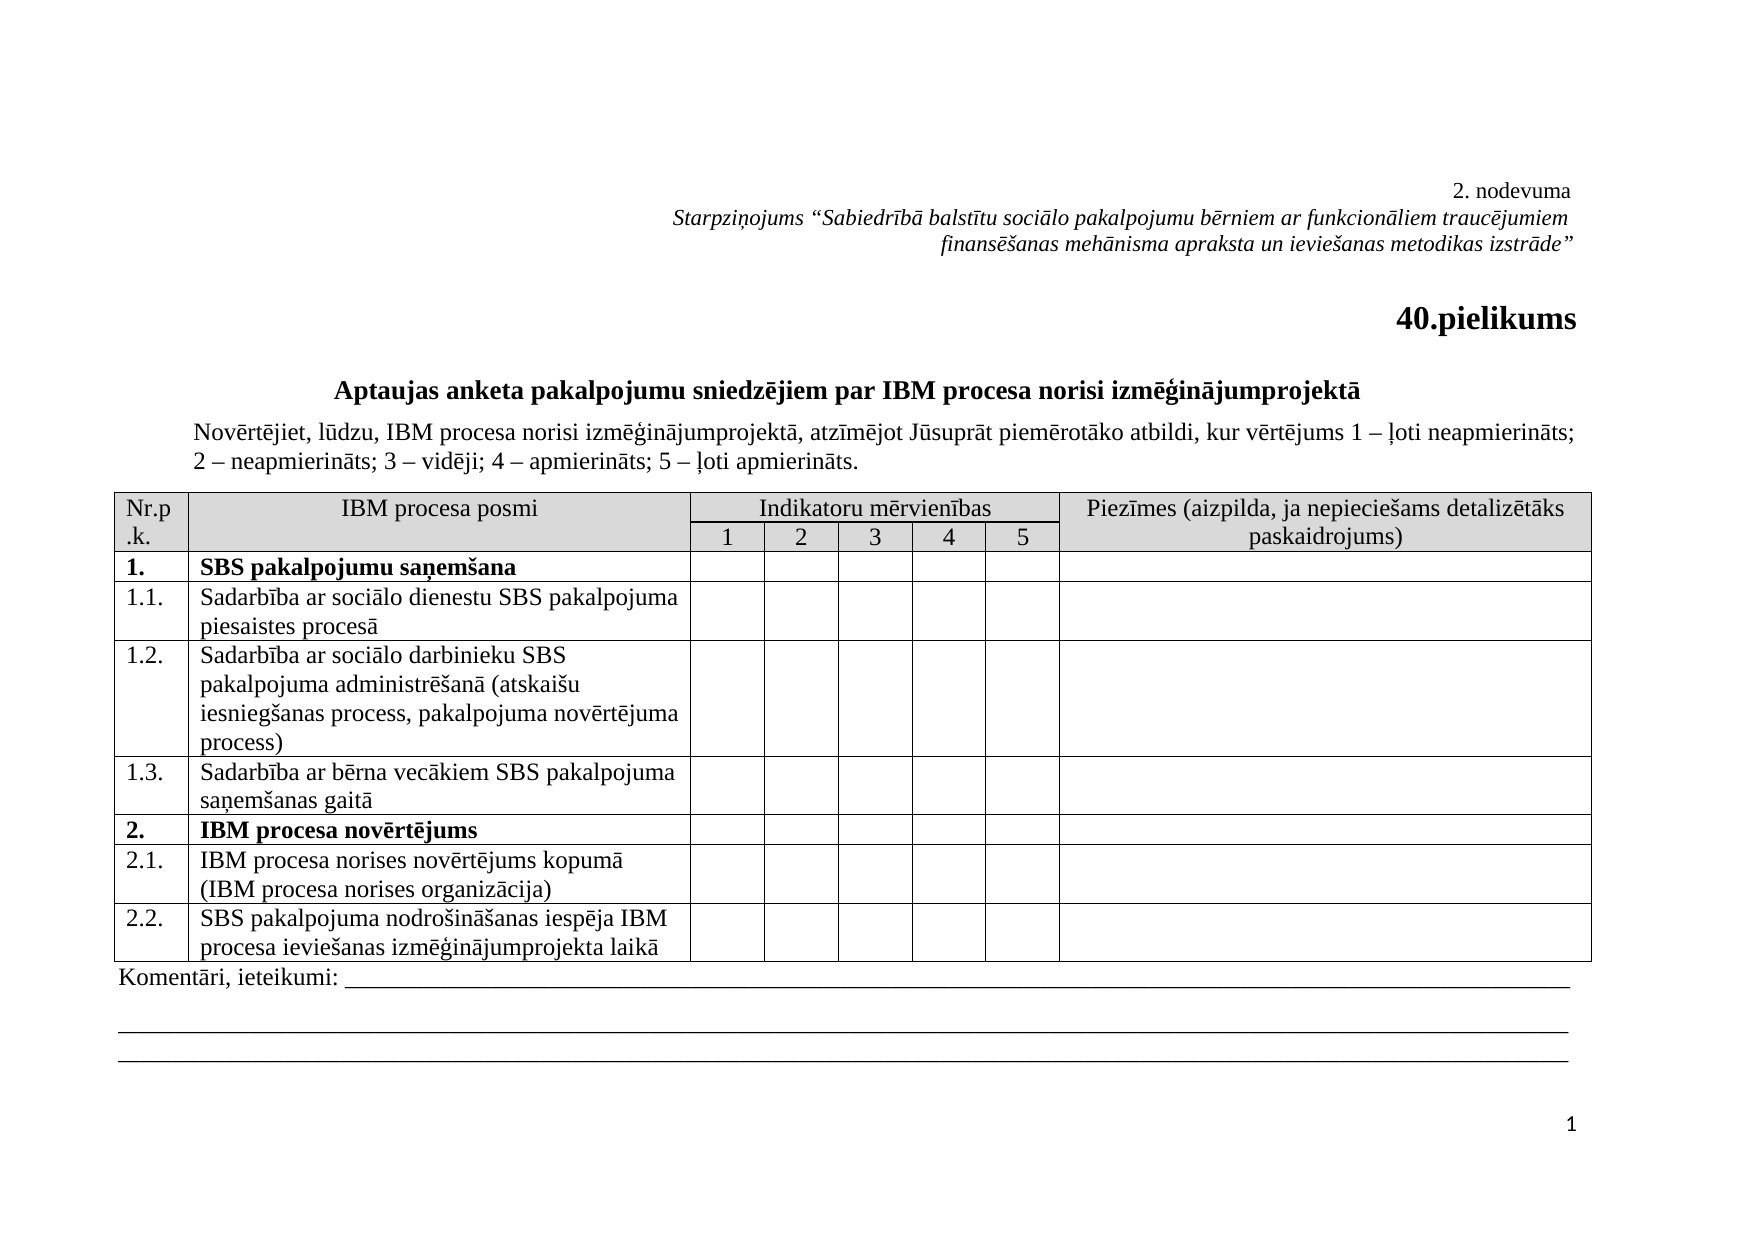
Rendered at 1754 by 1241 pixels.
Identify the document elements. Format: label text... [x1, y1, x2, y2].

table_cell [986, 845, 1059, 902]
table_header Nr.p.k. [115, 493, 188, 551]
table_cell IBM procesa novērtējums [189, 815, 690, 844]
table_cell 2. [115, 815, 188, 844]
table_cell [913, 641, 985, 756]
table_cell [839, 904, 912, 961]
table_cell [691, 904, 764, 961]
table_cell [691, 582, 764, 639]
table_cell 2 [765, 523, 838, 551]
table_cell 1.2. [115, 641, 188, 756]
table_cell [765, 552, 838, 581]
table_header Indikatoru mērvienības [691, 493, 1059, 521]
subtitle Aptaujas anketa pakalpojumu sniedzējiem par IBM procesa norisi izmēģinājumprojektā [118, 374, 1577, 405]
table_cell [1060, 904, 1591, 961]
table_cell [691, 815, 764, 844]
table_cell [913, 904, 985, 961]
table_cell [765, 845, 838, 902]
table_cell [839, 845, 912, 902]
table_cell [691, 757, 764, 814]
table_cell [691, 845, 764, 902]
table_cell [986, 904, 1059, 961]
table_cell [986, 552, 1059, 581]
table_cell [765, 815, 838, 844]
table_cell 1.3. [115, 757, 188, 814]
text finansēšanas mehānisma apraksta un ieviešanas metodikas izstrāde” [118, 230, 1577, 256]
table_cell [1060, 845, 1591, 902]
table_header IBM procesa posmi [189, 493, 690, 551]
table_cell [1060, 757, 1591, 814]
table_cell SBS pakalpojumu saņemšana [189, 552, 690, 581]
table_cell Sadarbība ar sociālo dienestu SBS pakalpojuma piesaistes procesā [189, 582, 690, 639]
table_cell [1060, 815, 1591, 844]
text 2. nodevuma [118, 177, 1577, 203]
table_cell [765, 757, 838, 814]
list Novērtējiet, lūdzu, IBM procesa norisi izmēģinājumprojektā, atzīmējot Jūsuprāt piemērotāko atbildi, kur vērtējums 1 – ļoti neapmierināts; 2 – neapmierināts; 3 – vidēji; 4 – apmierināts; 5 – ļoti apmierināts. [193, 417, 1577, 475]
table_cell [986, 582, 1059, 639]
table_cell [913, 815, 985, 844]
table_cell 2.2. [115, 904, 188, 961]
table_cell [913, 845, 985, 902]
table_cell Sadarbība ar bērna vecākiem SBS pakalpojuma saņemšanas gaitā [189, 757, 690, 814]
table_cell Sadarbība ar sociālo darbinieku SBS pakalpojuma administrēšanā (atskaišu iesniegšanas process, pakalpojuma novērtējuma process) [189, 641, 690, 756]
text Starpziņojums “Sabiedrībā balstītu sociālo pakalpojumu bērniem ar funkcionāliem traucējumiem [118, 203, 1577, 230]
table_cell 1 [691, 523, 764, 551]
table_cell [986, 641, 1059, 756]
table_cell [691, 641, 764, 756]
table_cell [839, 757, 912, 814]
table_cell [986, 815, 1059, 844]
table_cell [839, 552, 912, 581]
table_cell [691, 552, 764, 581]
subtitle 40.pielikums [118, 298, 1577, 336]
table_cell [765, 641, 838, 756]
table_cell [839, 582, 912, 639]
table_cell 2.1. [115, 845, 188, 902]
table_cell [765, 582, 838, 639]
table_cell [839, 641, 912, 756]
text ________________________________________________________________________________________________________________________________________________________________________________________________________________________________________ [118, 1007, 1577, 1065]
table_cell [913, 582, 985, 639]
table_cell 4 [913, 523, 985, 551]
table_cell [1060, 582, 1591, 639]
table_cell [765, 904, 838, 961]
table_cell [986, 757, 1059, 814]
table_cell IBM procesa norises novērtējums kopumā (IBM procesa norises organizācija) [189, 845, 690, 902]
table_cell SBS pakalpojuma nodrošināšanas iespēja IBM procesa ieviešanas izmēģinājumprojekta laikā [189, 904, 690, 961]
text Komentāri, ieteikumi: __________________________________________________________________________________________________ [118, 962, 1577, 991]
table_cell 1.1. [115, 582, 188, 639]
table_cell [1060, 641, 1591, 756]
table_cell [1060, 552, 1591, 581]
table_cell [913, 552, 985, 581]
table_cell 5 [986, 523, 1059, 551]
table_cell 1. [115, 552, 188, 581]
table_cell 3 [839, 523, 912, 551]
table_cell [913, 757, 985, 814]
table_header Piezīmes (aizpilda, ja nepieciešams detalizētāks paskaidrojums) [1060, 493, 1591, 551]
table_cell [839, 815, 912, 844]
